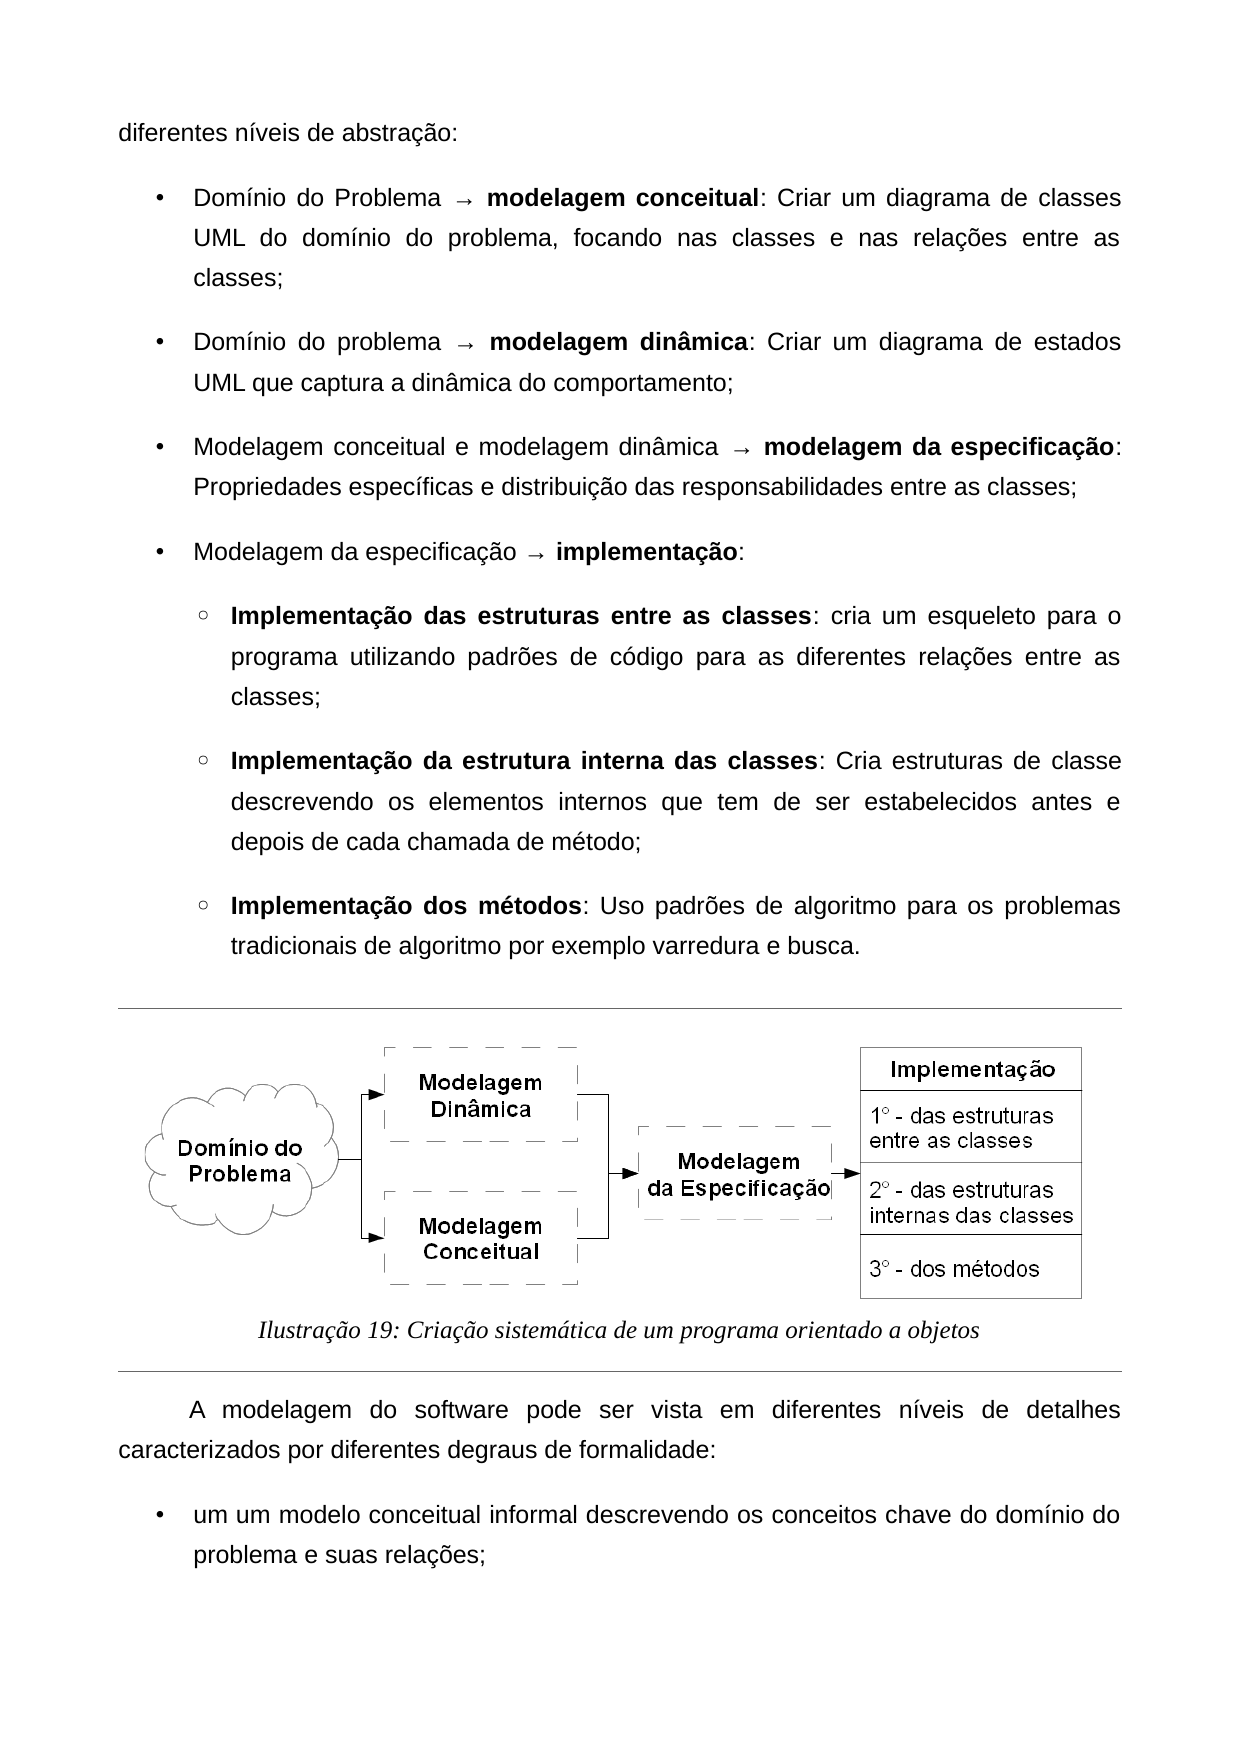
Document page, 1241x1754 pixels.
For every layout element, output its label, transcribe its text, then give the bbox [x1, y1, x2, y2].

text A modelagem do software pode ser vista em diferentes níveis de detalhes caracterizados por diferentes degraus de formalidade: [118, 1372, 1122, 1464]
text [118, 996, 1122, 1008]
list Domínio do Problema → modelagem conceitual: Criar um diagrama de classes UML do domínio do problema, focando nas classes e nas relações entre as classes; [156, 182, 1122, 292]
list Implementação das estruturas entre as classes: cria um esqueleto para o programa utilizando padrões de código para as diferentes relações entre as classes; [193, 601, 1122, 711]
text diferentes níveis de abstração: [118, 118, 1122, 147]
text Ilustração 19: Criação sistemática de um programa orientado a objetos [145, 1316, 1096, 1344]
list Domínio do problema → modelagem dinâmica: Criar um diagrama de estados UML que captura a dinâmica do comportamento; [156, 327, 1122, 396]
list Implementação dos métodos: Uso padrões de algoritmo para os problemas tradicionais de algoritmo por exemplo varredura e busca. [193, 891, 1122, 960]
text [118, 1009, 1122, 1371]
list Modelagem conceitual e modelagem dinâmica → modelagem da especificação: Propriedades específicas e distribuição das responsabilidades entre as classes; [156, 432, 1122, 501]
list Implementação da estrutura interna das classes: Cria estruturas de classe descrevendo os elementos internos que tem de ser estabelecidos antes e depois de cada chamada de método; [193, 746, 1122, 855]
picture [144, 1047, 1096, 1316]
list Modelagem da especificação → implementação: [156, 537, 1122, 566]
list um um modelo conceitual informal descrevendo os conceitos chave do domínio do problema e suas relações; [156, 1500, 1122, 1569]
